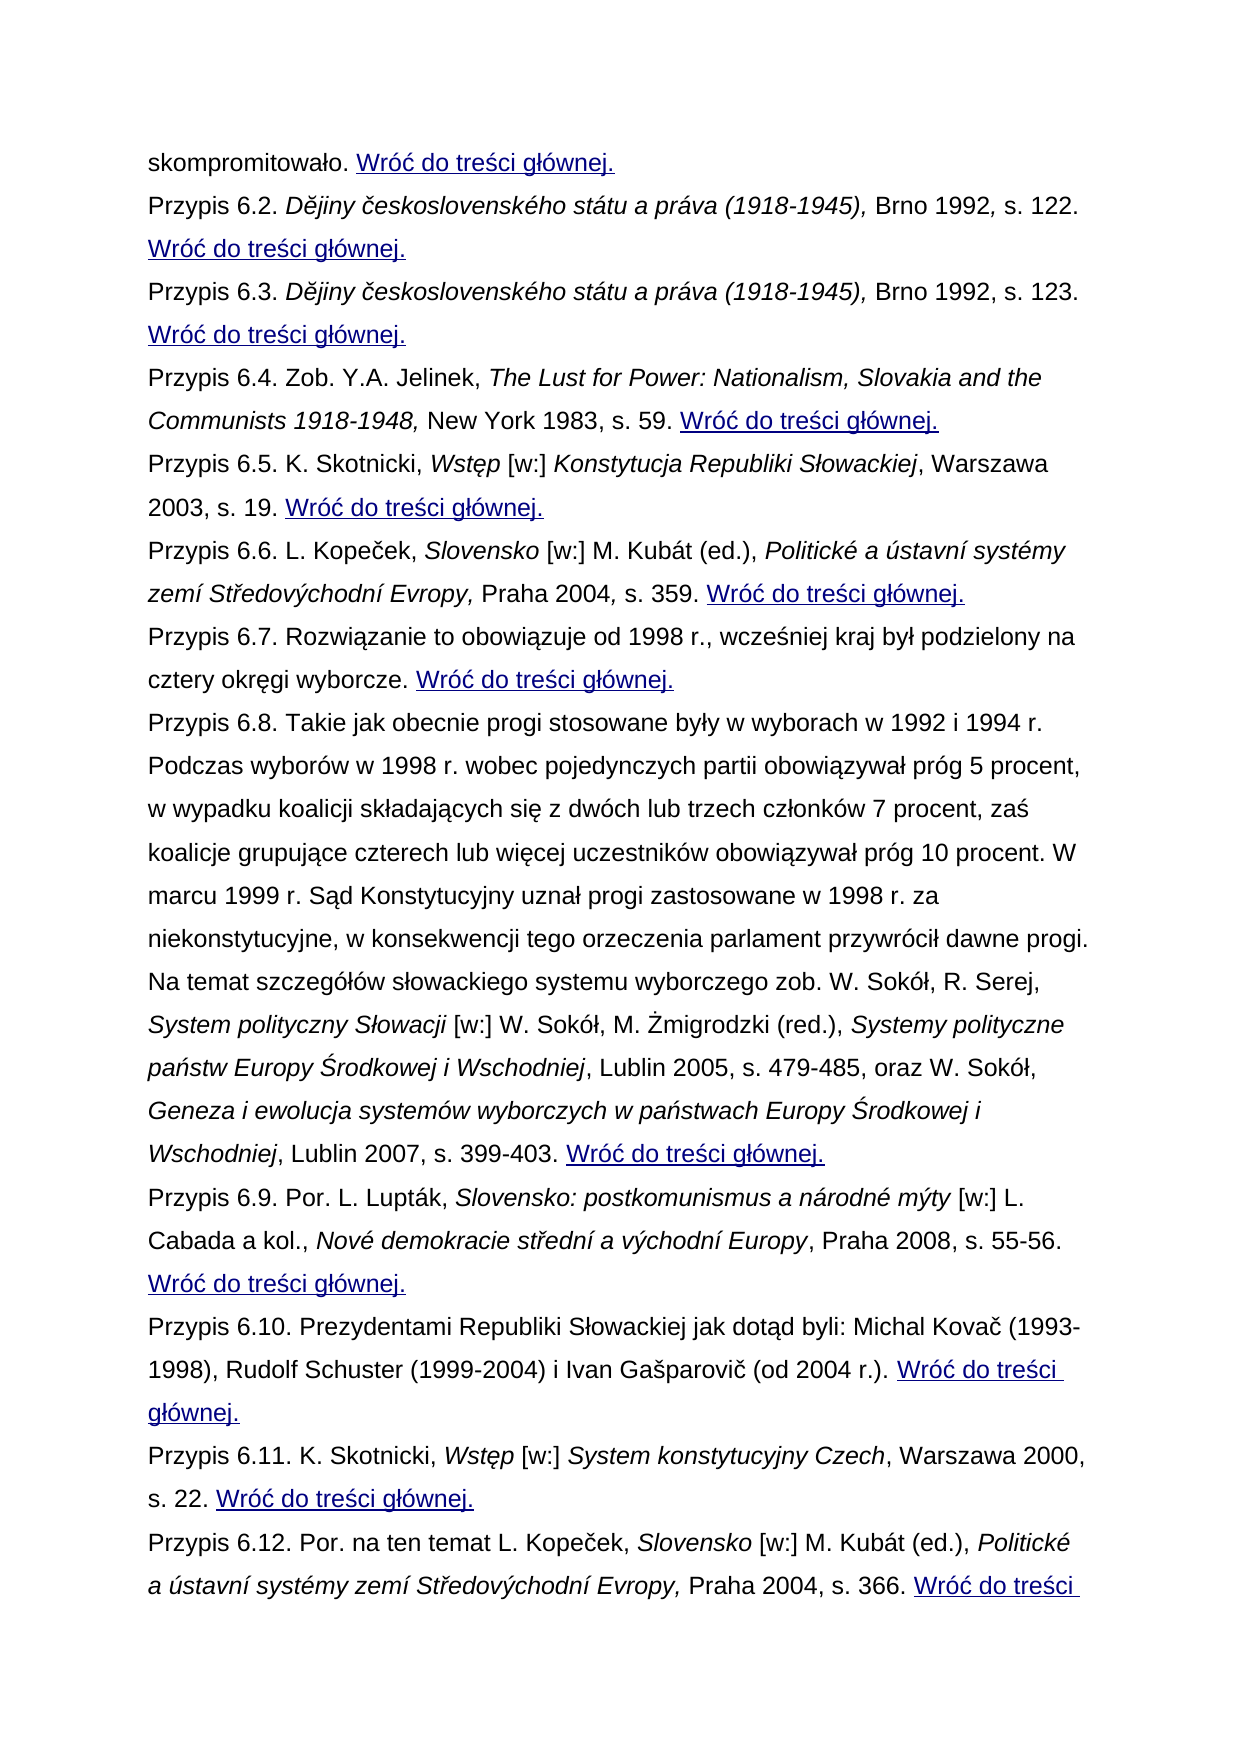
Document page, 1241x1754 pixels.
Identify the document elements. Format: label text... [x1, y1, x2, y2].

text skompromitowało. Wróć do treści głównej. [148, 148, 1093, 176]
text Przypis 6.8. Takie jak obecnie progi stosowane były w wyborach w 1992 i 1994 r. Podczas wyborów w 1998 r. wobec pojedynczych partii obowiązywał próg 5 procent, w wypadku koalicji składających się z dwóch lub trzech członków 7 procent, zaś koalicje grupujące czterech lub więcej uczestników obowiązywał próg 10 procent. W marcu 1999 r. Sąd Konstytucyjny uznał progi zastosowane w 1998 r. za niekonstytucyjne, w konsekwencji tego orzeczenia parlament przywrócił dawne progi. Na temat szczegółów słowackiego systemu wyborczego zob. W. Sokół, R. Serej, System polityczny Słowacji [w:] W. Sokół, M. Żmigrodzki (red.), Systemy polityczne państw Europy Środkowej i Wschodniej, Lublin 2005, s. 479-485, oraz W. Sokół, Geneza i ewolucja systemów wyborczych w państwach Europy Środkowej i Wschodniej, Lublin 2007, s. 399-403. Wróć do treści głównej. [148, 708, 1093, 1168]
text Przypis 6.4. Zob. Y.A. Jelinek, The Lust for Power: Nationalism, Slovakia and the Communists 1918-1948, New York 1983, s. 59. Wróć do treści głównej. [148, 363, 1093, 435]
text Przypis 6.5. K. Skotnicki, Wstęp [w:] Konstytucja Republiki Słowackiej, Warszawa 2003, s. 19. Wróć do treści głównej. [148, 449, 1093, 521]
text Przypis 6.3. Dĕjiny československého státu a práva (1918-1945), Brno 1992, s. 123. Wróć do treści głównej. [148, 277, 1093, 349]
text Przypis 6.10. Prezydentami Republiki Słowackiej jak dotąd byli: Michal Kovač (1993-1998), Rudolf Schuster (1999-2004) i Ivan Gašparovič (od 2004 r.). Wróć do treści głównej. [148, 1312, 1093, 1427]
text Przypis 6.2. Dĕjiny československého státu a práva (1918-1945), Brno 1992, s. 122. Wróć do treści głównej. [148, 191, 1093, 263]
text Przypis 6.11. K. Skotnicki, Wstęp [w:] System konstytucyjny Czech, Warszawa 2000, s. 22. Wróć do treści głównej. [148, 1441, 1093, 1513]
text Przypis 6.9. Por. L. Lupták, Slovensko: postkomunismus a národné mýty [w:] L. Cabada a kol., Nové demokracie střední a východní Europy, Praha 2008, s. 55-56. Wróć do treści głównej. [148, 1183, 1093, 1298]
text Przypis 6.12. Por. na ten temat L. Kopeček, Slovensko [w:] M. Kubát (ed.), Politické a ústavní systémy zemí Středovýchodní Evropy, Praha 2004, s. 366. Wróć do treści [148, 1528, 1093, 1599]
text Przypis 6.6. L. Kopeček, Slovensko [w:] M. Kubát (ed.), Politické a ústavní systémy zemí Středovýchodní Evropy, Praha 2004, s. 359. Wróć do treści głównej. [148, 536, 1093, 608]
text Przypis 6.7. Rozwiązanie to obowiązuje od 1998 r., wcześniej kraj był podzielony na cztery okręgi wyborcze. Wróć do treści głównej. [148, 622, 1093, 694]
